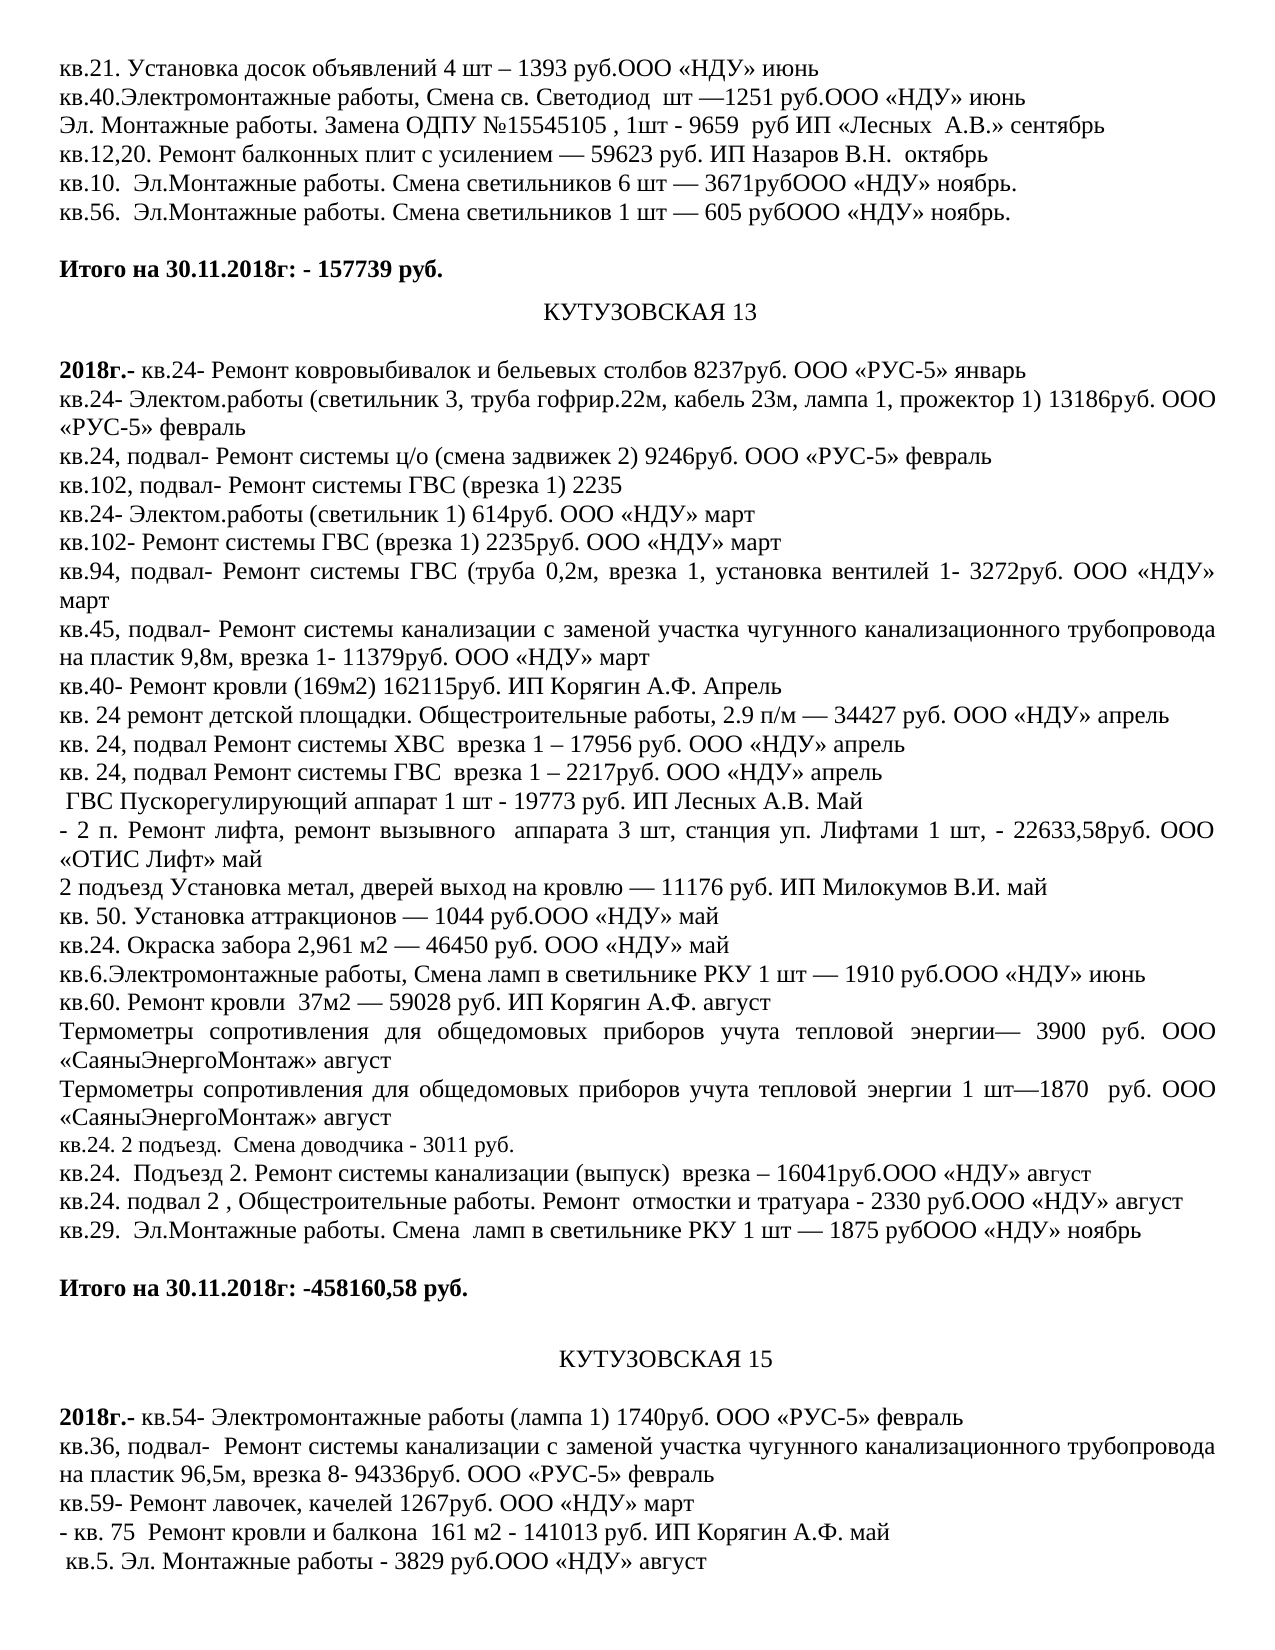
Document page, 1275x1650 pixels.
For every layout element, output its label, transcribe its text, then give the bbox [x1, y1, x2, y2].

text кв.24- Электом.работы (светильник 3, труба гофрир.22м, кабель 23м, лампа 1, прожектор 1) 13186руб. ООО «РУС-5» февраль [59, 384, 1216, 441]
text 2018г.- кв.54- Электромонтажные работы (лампа 1) 1740руб. ООО «РУС-5» февраль [59, 1402, 1216, 1431]
text кв.5. Эл. Монтажные работы - 3829 руб.ООО «НДУ» август [59, 1546, 1216, 1574]
text кв.94, подвал- Ремонт системы ГВС (труба 0,2м, врезка 1, установка вентилей 1- 3272руб. ООО «НДУ» март [59, 556, 1216, 614]
text - 2 п. Ремонт лифта, ремонт вызывного аппарата 3 шт, станция уп. Лифтами 1 шт, - 22633,58руб. ООО «ОТИС Лифт» май [59, 815, 1216, 872]
text Эл. Монтажные работы. Замена ОДПУ №15545105 , 1шт - 9659 руб ИП «Лесных А.В.» сентябрь [59, 111, 1216, 139]
text кв.40- Ремонт кровли (169м2) 162115руб. ИП Корягин А.Ф. Апрель [59, 671, 1216, 700]
text 2018г.- кв.24- Ремонт ковровыбивалок и бельевых столбов 8237руб. ООО «РУС-5» январь [59, 355, 1216, 384]
text кв.21. Установка досок объявлений 4 шт – 1393 руб.ООО «НДУ» июнь [59, 53, 1216, 82]
text кв.24. подвал 2 , Общестроительные работы. Ремонт отмостки и тратуара - 2330 руб.ООО «НДУ» август [59, 1186, 1216, 1215]
text кв. 24 ремонт детской площадки. Общестроительные работы, 2.9 п/м — 34427 руб. ООО «НДУ» апрель [59, 700, 1216, 729]
text кв.6.Электромонтажные работы, Смена ламп в светильнике РКУ 1 шт — 1910 руб.ООО «НДУ» июнь [59, 959, 1216, 987]
text Итого на 30.11.2018г: -458160,58 руб. [59, 1273, 1216, 1301]
text кв.29. Эл.Монтажные работы. Смена ламп в светильнике РКУ 1 шт — 1875 рубООО «НДУ» ноябрь [59, 1215, 1216, 1244]
text кв.102- Ремонт системы ГВС (врезка 1) 2235руб. ООО «НДУ» март [59, 527, 1216, 556]
text кв. 50. Установка аттракционов — 1044 руб.ООО «НДУ» май [59, 901, 1216, 930]
text кв.24- Электом.работы (светильник 1) 614руб. ООО «НДУ» март [59, 499, 1216, 527]
text кв.45, подвал- Ремонт системы канализации с заменой участка чугунного канализационного трубопровода на пластик 9,8м, врезка 1- 11379руб. ООО «НДУ» март [59, 614, 1216, 671]
text кв.40.Электромонтажные работы, Смена св. Светодиод шт —1251 руб.ООО «НДУ» июнь [59, 82, 1216, 111]
text КУТУЗОВСКАЯ 13 [59, 297, 1216, 326]
text кв. 24, подвал Ремонт системы ХВС врезка 1 – 17956 руб. ООО «НДУ» апрель [59, 729, 1216, 757]
text Итого на 30.11.2018г: - 157739 руб. [59, 254, 1216, 283]
text Термометры сопротивления для общедомовых приборов учута тепловой энергии— 3900 руб. ООО «СаяныЭнергоМонтаж» август [59, 1016, 1216, 1074]
text кв.59- Ремонт лавочек, качелей 1267руб. ООО «НДУ» март [59, 1488, 1216, 1517]
text кв.24, подвал- Ремонт системы ц/о (смена задвижек 2) 9246руб. ООО «РУС-5» февраль [59, 441, 1216, 470]
text кв.12,20. Ремонт балконных плит с усилением — 59623 руб. ИП Назаров В.Н. октябрь [59, 139, 1216, 168]
text кв.60. Ремонт кровли 37м2 — 59028 руб. ИП Корягин А.Ф. август [59, 987, 1216, 1016]
text кв. 24, подвал Ремонт системы ГВС врезка 1 – 2217руб. ООО «НДУ» апрель [59, 757, 1216, 786]
text кв.10. Эл.Монтажные работы. Смена светильников 6 шт — 3671рубООО «НДУ» ноябрь. [59, 168, 1216, 197]
text - кв. 75 Ремонт кровли и балкона 161 м2 - 141013 руб. ИП Корягин А.Ф. май [59, 1517, 1216, 1546]
text кв.102, подвал- Ремонт системы ГВС (врезка 1) 2235 [59, 470, 1216, 499]
text Термометры сопротивления для общедомовых приборов учута тепловой энергии 1 шт—1870 руб. ООО «СаяныЭнергоМонтаж» август [59, 1074, 1216, 1131]
text кв.56. Эл.Монтажные работы. Смена светильников 1 шт — 605 рубООО «НДУ» ноябрь. [59, 197, 1216, 226]
text ГВС Пускорегулирующий аппарат 1 шт - 19773 руб. ИП Лесных А.В. Май [59, 786, 1216, 815]
text кв.24. Окраска забора 2,961 м2 — 46450 руб. ООО «НДУ» май [59, 930, 1216, 959]
text кв.24. Подъезд 2. Ремонт системы канализации (выпуск) врезка – 16041руб.ООО «НДУ» август [59, 1158, 1216, 1186]
text кв.36, подвал- Ремонт системы канализации с заменой участка чугунного канализационного трубопровода на пластик 96,5м, врезка 8- 94336руб. ООО «РУС-5» февраль [59, 1431, 1216, 1488]
text кв.24. 2 подъезд. Смена доводчика - 3011 руб. [59, 1131, 1216, 1158]
text КУТУЗОВСКАЯ 15 [59, 1344, 1216, 1373]
text 2 подъезд Установка метал, дверей выход на кровлю — 11176 руб. ИП Милокумов В.И. май [59, 872, 1216, 901]
